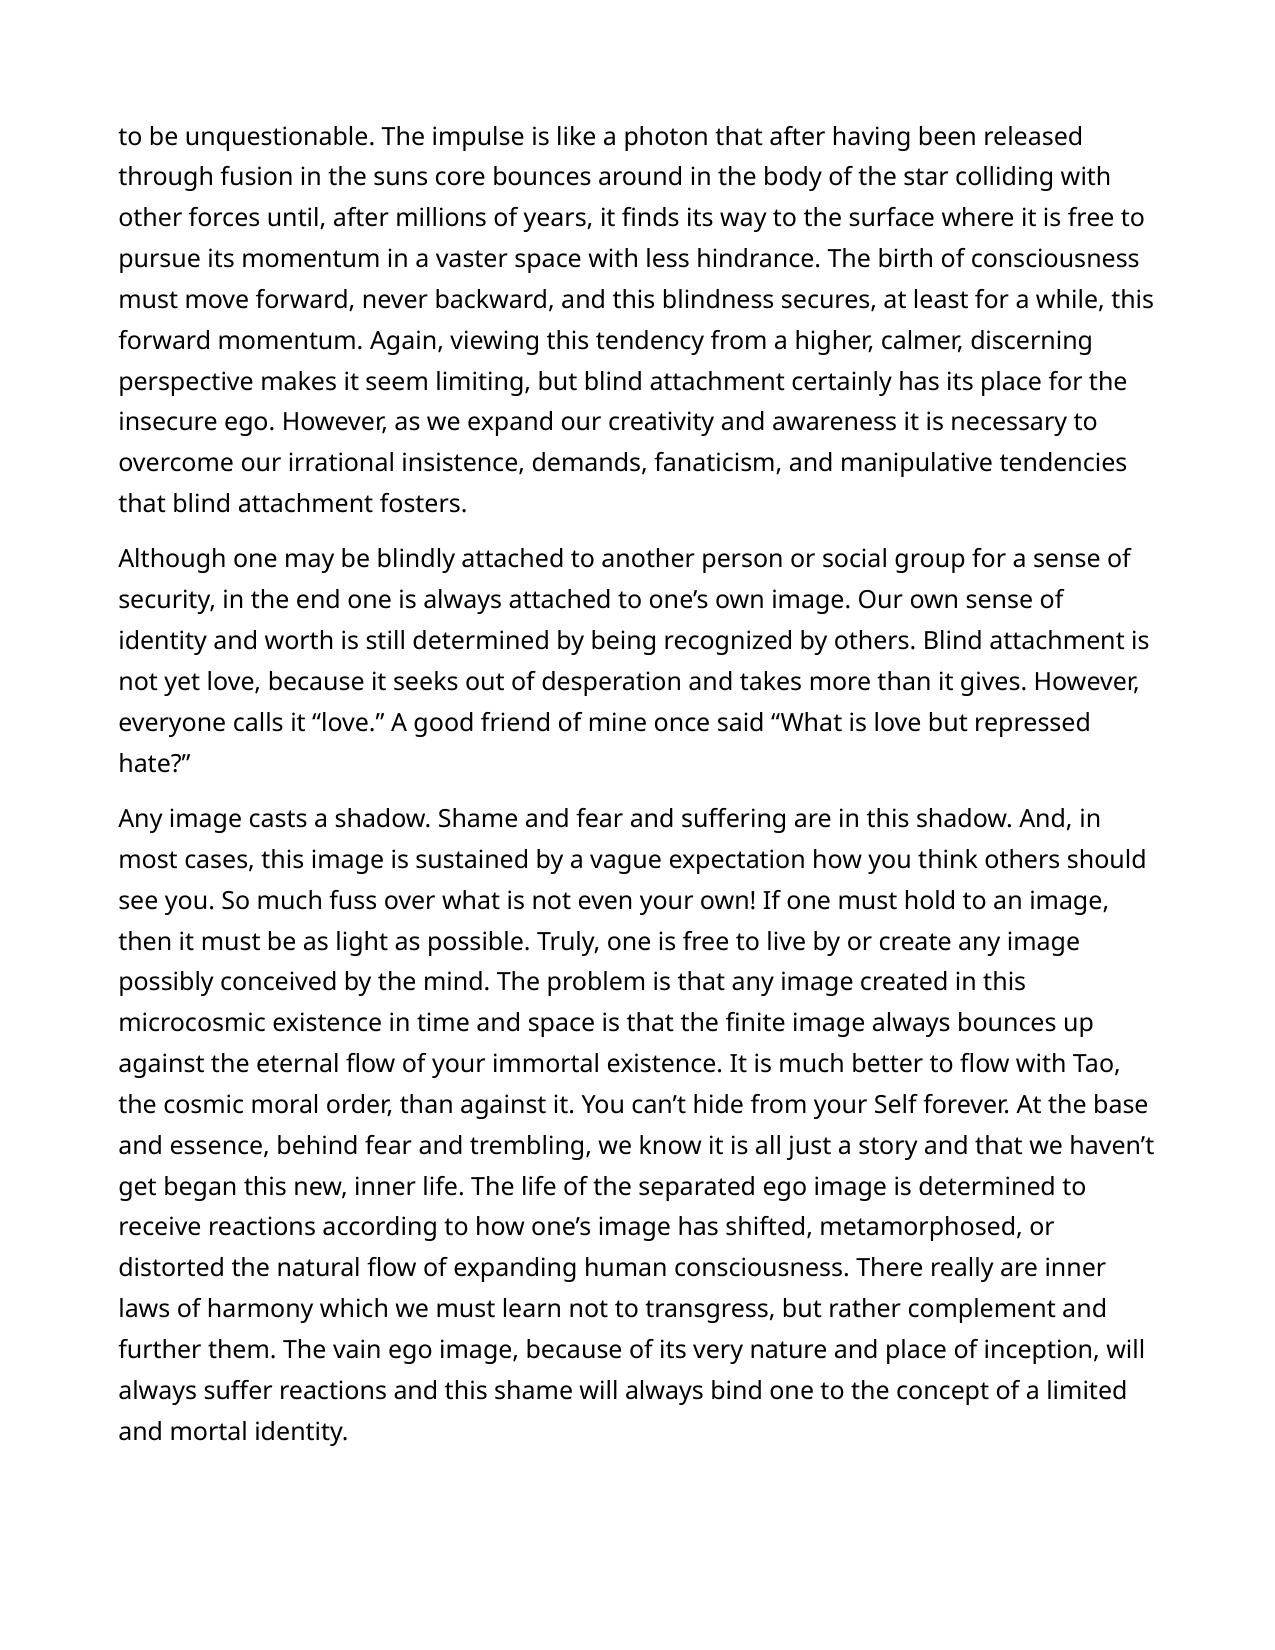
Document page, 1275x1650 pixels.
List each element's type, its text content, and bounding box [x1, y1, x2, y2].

text Although one may be blindly attached to another person or social group for a sense of security, in the end one is always attached to one’s own image. Our own sense of identity and worth is still determined by being recognized by others. Blind attachment is not yet love, because it seeks out of desperation and takes more than it gives. However, everyone calls it “love.” A good friend of mine once said “What is love but repressed hate?” [118, 541, 1157, 779]
text Any image casts a shadow. Shame and fear and suffering are in this shadow. And, in most cases, this image is sustained by a vague expectation how you think others should see you. So much fuss over what is not even your own! If one must hold to an image, then it must be as light as possible. Truly, one is free to live by or create any image possibly conceived by the mind. The problem is that any image created in this microcosmic existence in time and space is that the finite image always bounces up against the eternal flow of your immortal existence. It is much better to flow with Tao, the cosmic moral order, than against it. You can’t hide from your Self forever. At the base and essence, behind fear and trembling, we know it is all just a story and that we haven’t get began this new, inner life. The life of the separated ego image is determined to receive reactions according to how one’s image has shifted, metamorphosed, or distorted the natural flow of expanding human consciousness. There really are inner laws of harmony which we must learn not to transgress, but rather complement and further them. The vain ego image, because of its very nature and place of inception, will always suffer reactions and this shame will always bind one to the concept of a limited and mortal identity. [118, 801, 1157, 1447]
text to be unquestionable. The impulse is like a photon that after having been released through fusion in the suns core bounces around in the body of the star colliding with other forces until, after millions of years, it finds its way to the surface where it is free to pursue its momentum in a vaster space with less hindrance. The birth of consciousness must move forward, never backward, and this blindness secures, at least for a while, this forward momentum. Again, viewing this tendency from a higher, calmer, discerning perspective makes it seem limiting, but blind attachment certainly has its place for the insecure ego. However, as we expand our creativity and awareness it is necessary to overcome our irrational insistence, demands, fanaticism, and manipulative tendencies that blind attachment fosters. [118, 118, 1157, 520]
